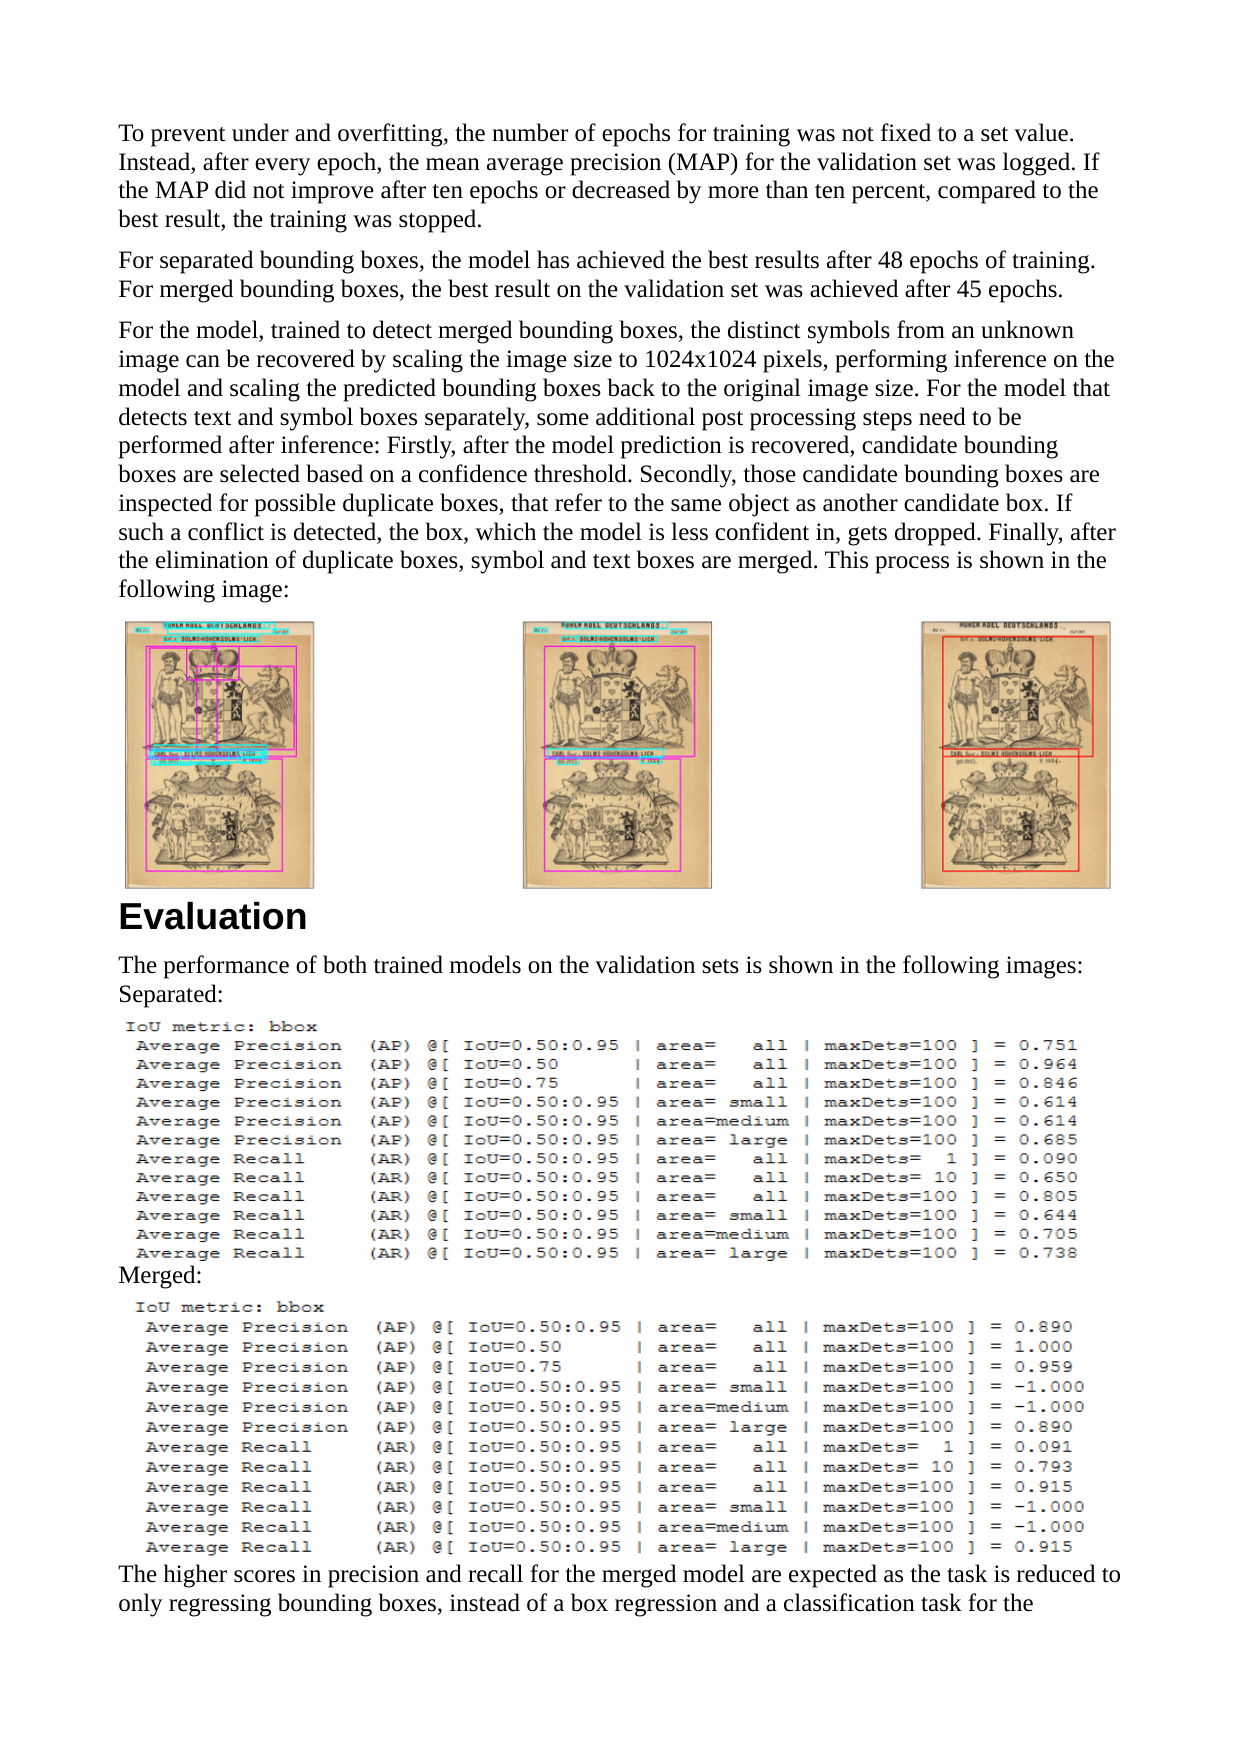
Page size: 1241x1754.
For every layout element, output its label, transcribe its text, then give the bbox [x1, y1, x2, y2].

text Merged: [118, 1008, 1122, 1289]
text For separated bounding boxes, the model has achieved the best results after 48 epochs of training. For merged bounding boxes, the best result on the validation set was achieved after 45 epochs. [118, 246, 1122, 303]
text Separated: [118, 979, 1122, 1008]
picture [127, 1299, 1097, 1559]
subtitle Evaluation [118, 895, 1122, 938]
picture [120, 1019, 1086, 1261]
text The higher scores in precision and recall for the merged model are expected as the task is reduced to only regressing bounding boxes, instead of a box regression and a classification task for the [118, 1289, 1122, 1617]
picture [125, 615, 1116, 895]
text The performance of both trained models on the validation sets is shown in the following images: [118, 950, 1122, 979]
subtitle To prevent under and overfitting, the number of epochs for training was not fixed to a set value. Instead, after every epoch, the mean average precision (MAP) for the validation set was logged. If the MAP did not improve after ten epochs or decreased by more than ten percent, compared to the best result, the training was stopped. [118, 118, 1122, 233]
text For the model, trained to detect merged bounding boxes, the distinct symbols from an unknown image can be recovered by scaling the image size to 1024x1024 pixels, performing inference on the model and scaling the predicted bounding boxes back to the original image size. For the model that detects text and symbol boxes separately, some additional post processing steps need to be performed after inference: Firstly, after the model prediction is recovered, candidate bounding boxes are selected based on a confidence threshold. Secondly, those candidate bounding boxes are inspected for possible duplicate boxes, that refer to the same object as another candidate box. If such a conflict is detected, the box, which the model is less confident in, gets dropped. Finally, after the elimination of duplicate boxes, symbol and text boxes are merged. This process is shown in the following image: [118, 316, 1122, 603]
